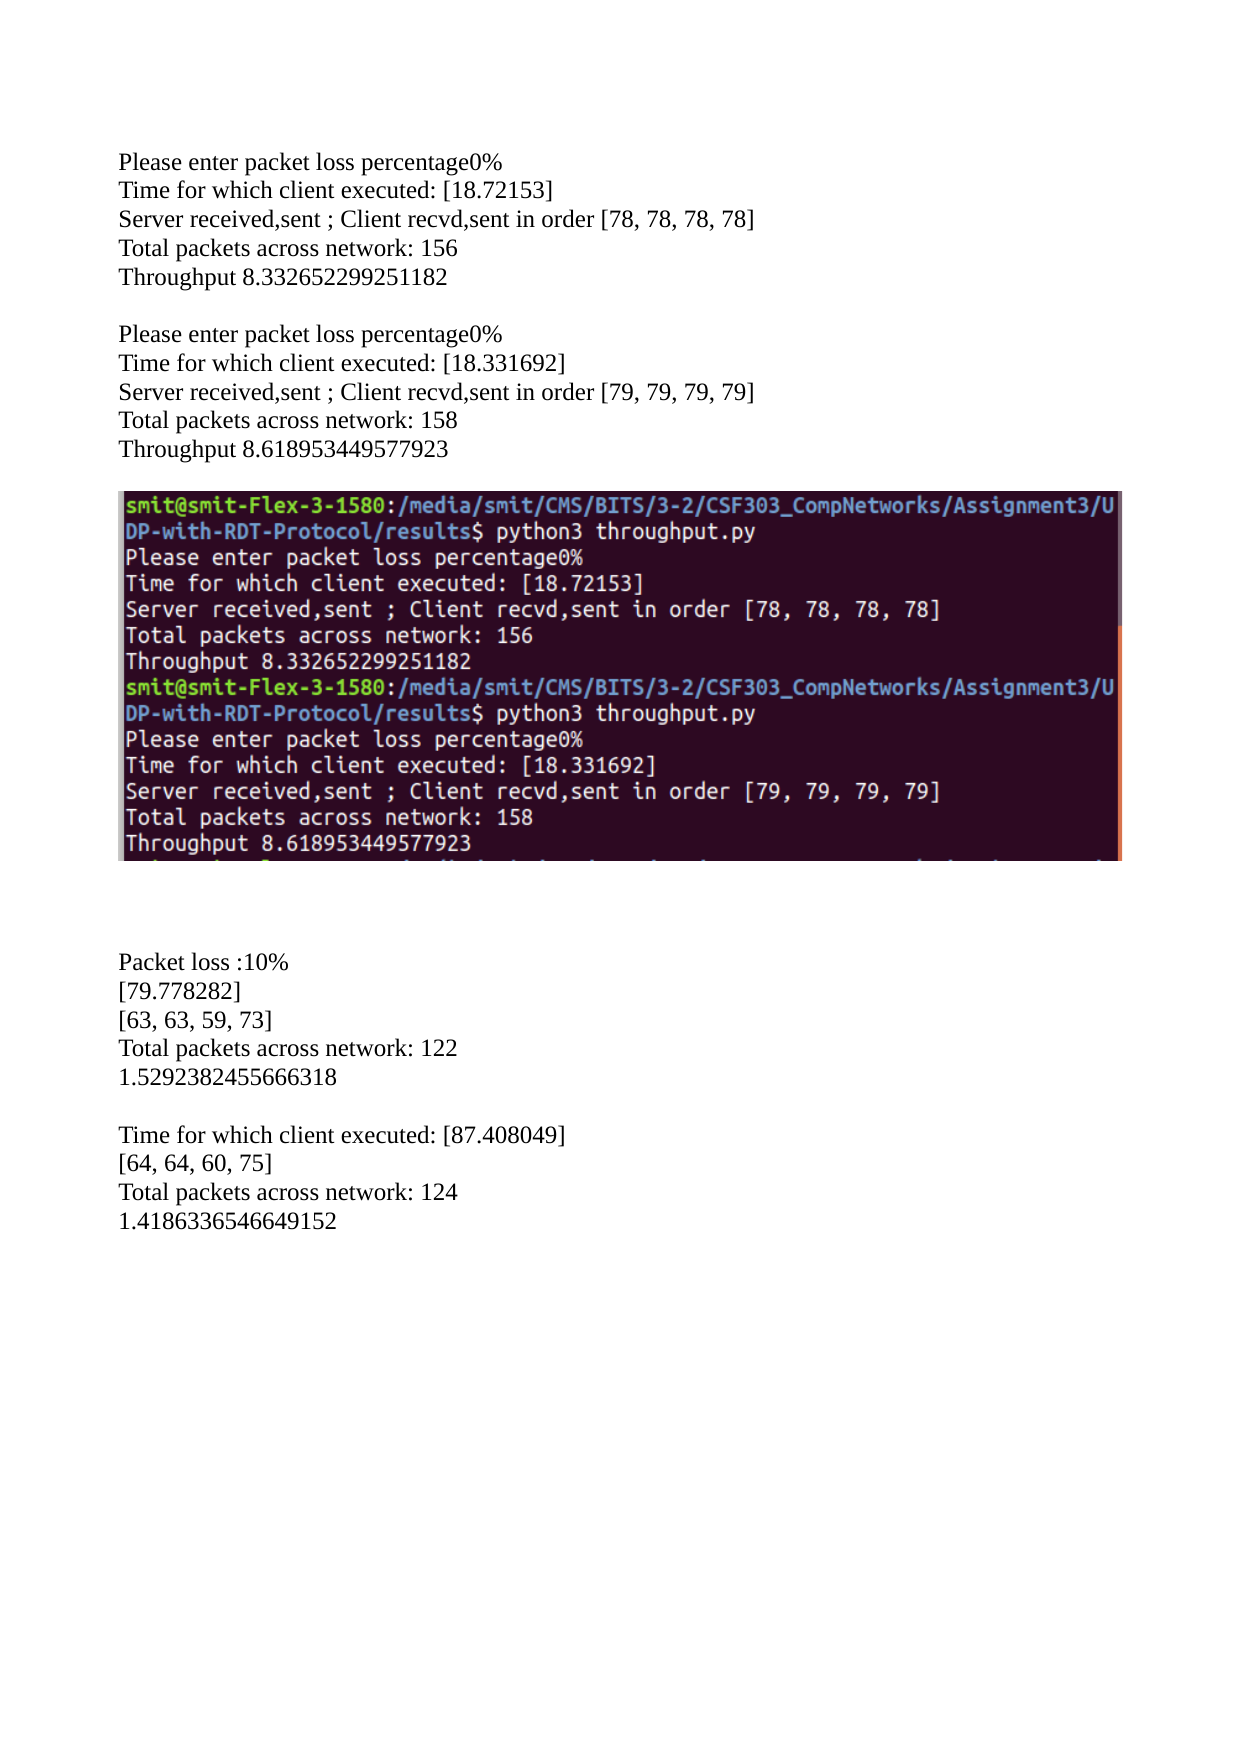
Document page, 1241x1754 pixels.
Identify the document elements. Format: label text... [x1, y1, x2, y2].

text Throughput 8.618953449577923 [118, 434, 1122, 463]
text Throughput 8.332652299251182 [118, 262, 1122, 291]
text Total packets across network: 156 [118, 233, 1122, 262]
text Time for which client executed: [87.408049] [118, 1120, 1122, 1148]
text Server received,sent ; Client recvd,sent in order [79, 79, 79, 79] [118, 377, 1122, 406]
text [79.778282] [118, 976, 1122, 1005]
text Total packets across network: 122 [118, 1033, 1122, 1062]
picture [118, 491, 1123, 861]
text Packet loss :10% [118, 947, 1122, 976]
text Server received,sent ; Client recvd,sent in order [78, 78, 78, 78] [118, 204, 1122, 233]
text Total packets across network: 158 [118, 406, 1122, 434]
text [63, 63, 59, 73] [118, 1005, 1122, 1033]
text 1.5292382455666318 [118, 1062, 1122, 1091]
text Time for which client executed: [18.72153] [118, 176, 1122, 204]
text Total packets across network: 124 [118, 1177, 1122, 1206]
text 1.4186336546649152 [118, 1206, 1122, 1235]
text Please enter packet loss percentage0% [118, 319, 1122, 348]
text [64, 64, 60, 75] [118, 1148, 1122, 1177]
text Time for which client executed: [18.331692] [118, 348, 1122, 377]
text Please enter packet loss percentage0% [118, 147, 1122, 176]
